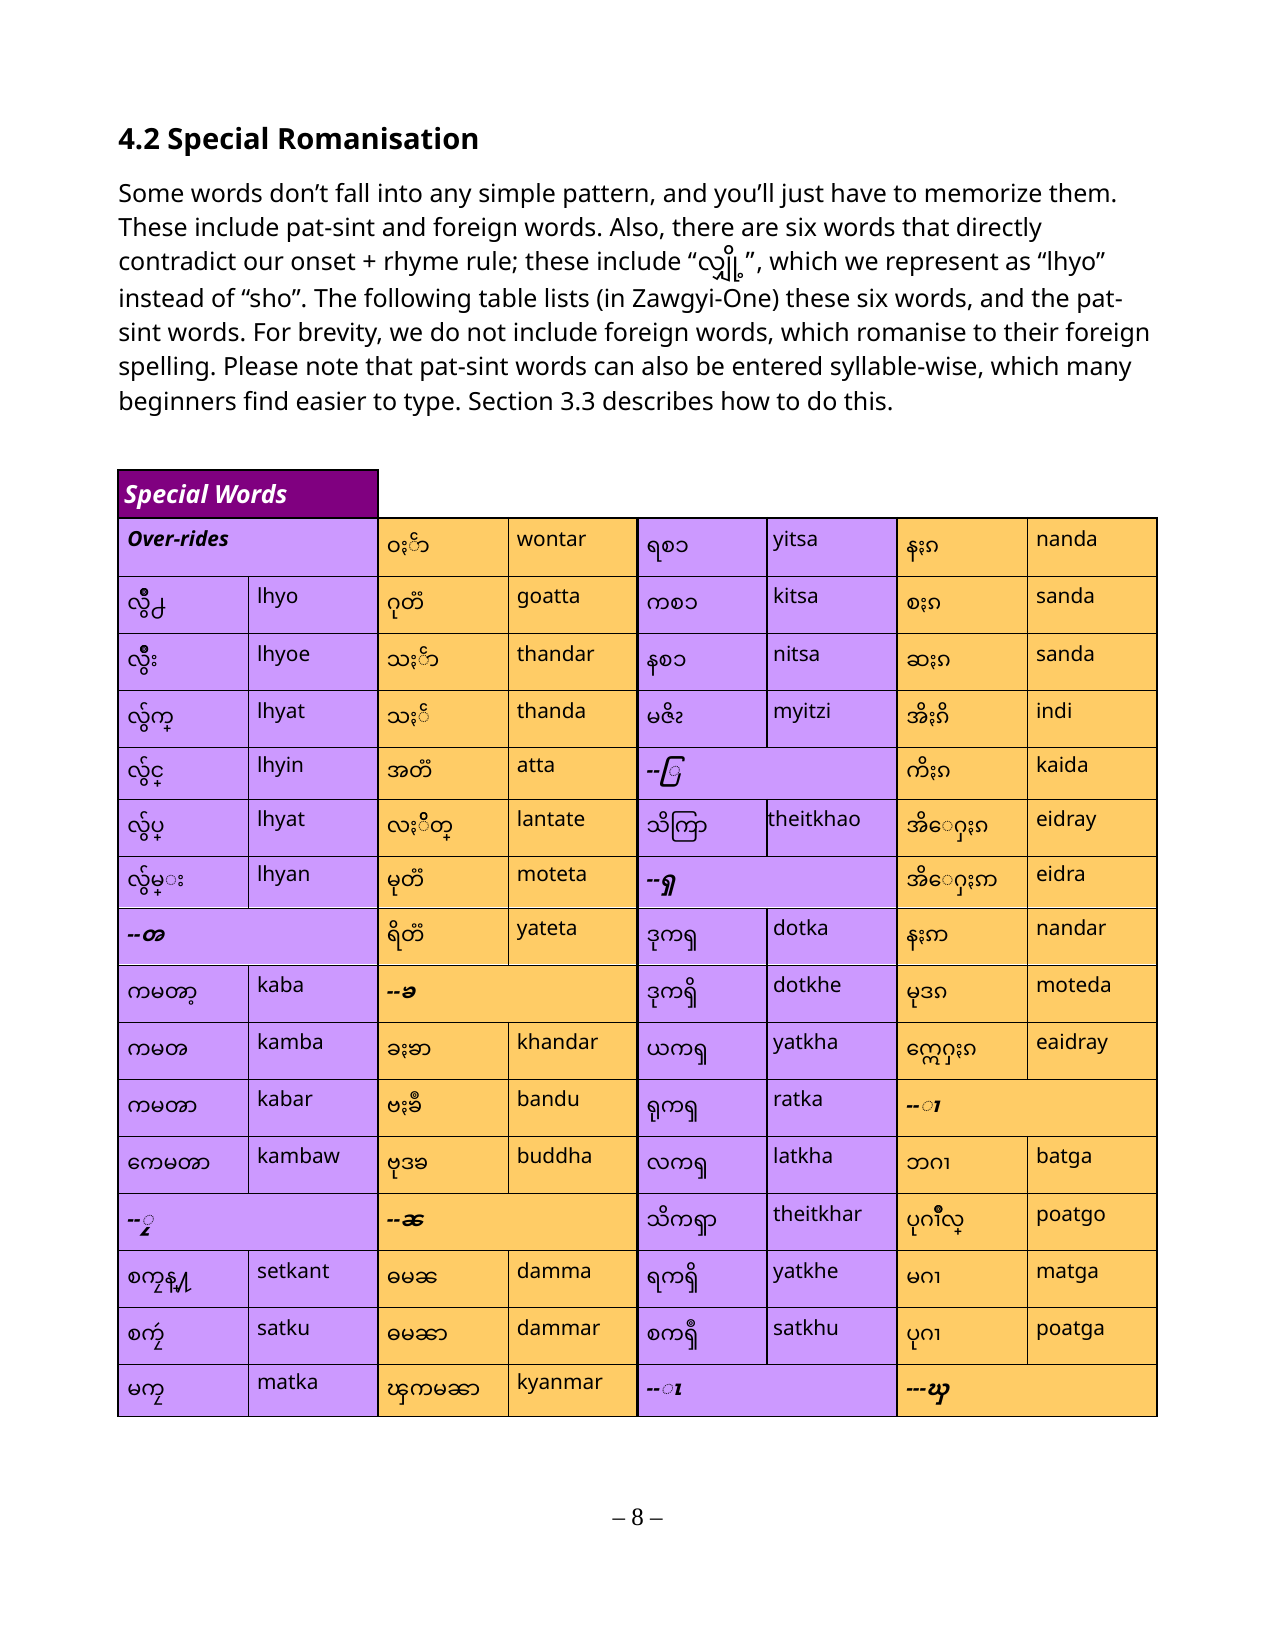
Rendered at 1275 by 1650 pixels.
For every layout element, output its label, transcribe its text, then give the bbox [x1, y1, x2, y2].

table_cell yatkhe [768, 1251, 896, 1307]
table_cell kaba [249, 966, 377, 1022]
table_cell သႏၲာ [379, 634, 508, 690]
table_cell စကၠန္႔ [119, 1251, 248, 1307]
table_cell theitkhao [768, 800, 896, 856]
table_cell ကမၻ [119, 1023, 248, 1079]
table_cell လကၡ [639, 1137, 766, 1193]
table_cell myitzi [768, 691, 896, 747]
table_cell မဇိၩ [639, 691, 766, 747]
table_header [379, 469, 1157, 517]
table_cell theitkhar [768, 1194, 896, 1250]
table_cell lhyo [249, 577, 377, 633]
table_cell နႏၵ [898, 519, 1027, 576]
table_cell eaidray [1028, 1023, 1156, 1079]
table_cell kamba [249, 1023, 377, 1079]
table_cell ဣေႁႏၵ [898, 1023, 1027, 1079]
table_cell lhyan [249, 857, 377, 907]
table_cell ရစၥ [639, 519, 766, 576]
table_cell --ၼ [379, 1194, 636, 1250]
table_cell ဂုတၱ [379, 577, 508, 633]
table_cell --ၠ [119, 1194, 377, 1250]
table_cell ဝႏၲာ [379, 519, 508, 576]
table_cell လွ်င္ [119, 748, 248, 799]
table_cell kambaw [249, 1137, 377, 1193]
table_cell နစၥ [639, 634, 766, 690]
table_cell ဆႏၵ [898, 634, 1027, 690]
table_cell thanda [509, 691, 636, 747]
table_cell မုဒၵ [898, 966, 1027, 1022]
table_cell ခႏၶာ [379, 1023, 508, 1079]
table_cell setkant [249, 1251, 377, 1307]
table_cell ဒုကၡိ [639, 966, 766, 1022]
table_cell စကၠဴ [119, 1308, 248, 1364]
table_cell ဓမၼာ [379, 1308, 508, 1364]
table_cell matka [249, 1365, 377, 1416]
table_cell အိေႁႏၵ [898, 800, 1027, 856]
table_cell khandar [509, 1023, 636, 1079]
table_cell lantate [509, 800, 636, 856]
table_cell poatga [1028, 1308, 1156, 1364]
table_cell thandar [509, 634, 636, 690]
table_cell damma [509, 1251, 636, 1307]
table_cell --ြ [639, 748, 896, 799]
table_cell ရိတၱ [379, 909, 508, 964]
table_cell yitsa [768, 519, 896, 576]
table_cell nanda [1028, 519, 1156, 576]
table_cell လွ်ပ္ [119, 800, 248, 856]
table_cell ၾကမၼာ [379, 1365, 508, 1416]
table_cell goatta [509, 577, 636, 633]
table_cell ဒုကၡ [639, 909, 766, 964]
table_cell yatkha [768, 1023, 896, 1079]
table_cell ရကၡိ [639, 1251, 766, 1307]
table_cell --ၶ [379, 966, 636, 1022]
table_cell ရုကၡ [639, 1080, 766, 1136]
table_cell ratka [768, 1080, 896, 1136]
table_cell satku [249, 1308, 377, 1364]
table_cell ကိႏၵ [898, 748, 1027, 799]
table_cell နႏၵာ [898, 909, 1027, 964]
text Some words don’t fall into any simple pattern, and you’ll just have to memorize them. These include pat-sint and foreign words. Also, there are six words that directly contradict our onset + rhyme rule; these include “လျှို့”, which we represent as “lhyo” instead of “sho”. The following table lists (in Zawgyi-One) these six words, and the pat-sint words. For brevity, we do not include foreign words, which romanise to their foreign spelling. Please note that pat-sint words can also be entered syllable-wise, which many beginners find easier to type. Section 3.3 describes how to do this. [118, 176, 1157, 417]
table_cell ယကၡ [639, 1023, 766, 1079]
table_cell dotkhe [768, 966, 896, 1022]
table_cell moteta [509, 857, 636, 907]
table_cell satkhu [768, 1308, 896, 1364]
table_cell kaida [1028, 748, 1156, 799]
table_cell kitsa [768, 577, 896, 633]
table_cell bandu [509, 1080, 636, 1136]
table_cell ကမၻာ [119, 1080, 248, 1136]
table_cell batga [1028, 1137, 1156, 1193]
table_cell စကၡဳ [639, 1308, 766, 1364]
table_cell dotka [768, 909, 896, 964]
table_cell သႏၲ [379, 691, 508, 747]
table_cell --ၻ [119, 909, 377, 964]
table_cell lhyin [249, 748, 377, 799]
table_cell ---ၰ [898, 1365, 1156, 1416]
table_cell အိႏၵိ [898, 691, 1027, 747]
table_cell atta [509, 748, 636, 799]
table_cell စႏၵ [898, 577, 1027, 633]
table_cell moteda [1028, 966, 1156, 1022]
table_cell လွ်ဳိ႕ [119, 577, 248, 633]
table_cell ဓမၼ [379, 1251, 508, 1307]
table_cell လွ်က္ [119, 691, 248, 747]
table_cell ပုဂၢိဳလ္ [898, 1194, 1027, 1250]
table_cell --ၡ [639, 857, 896, 907]
table_cell kabar [249, 1080, 377, 1136]
table_cell သိကၡာ [639, 1194, 766, 1250]
table_cell ကမၻာ့ [119, 966, 248, 1022]
table_cell ဘဂၢ [898, 1137, 1027, 1193]
table_cell nandar [1028, 909, 1156, 964]
table_cell ဗႏၶဳ [379, 1080, 508, 1136]
table_cell ကေမၻာ [119, 1137, 248, 1193]
table_cell lhyat [249, 800, 377, 856]
table_header Special Words [119, 471, 377, 517]
table_cell မဂၢ [898, 1251, 1027, 1307]
table_cell ကစၥ [639, 577, 766, 633]
table_cell matga [1028, 1251, 1156, 1307]
table_cell လႏၲိတ္ [379, 800, 508, 856]
table_cell ပုဂၢ [898, 1308, 1027, 1364]
table_cell sanda [1028, 577, 1156, 633]
table_cell yateta [509, 909, 636, 964]
table_cell eidray [1028, 800, 1156, 856]
table_cell --ၢ [898, 1080, 1156, 1136]
table_cell အတၱ [379, 748, 508, 799]
subtitle 4.2 Special Romanisation [118, 118, 1157, 158]
table_cell wontar [509, 519, 636, 576]
table_cell အိေႁႏၵာ [898, 857, 1027, 907]
table_cell Over-rides [119, 519, 377, 576]
table_cell poatgo [1028, 1194, 1156, 1250]
table_cell သိကြာ [639, 800, 766, 856]
table_cell latkha [768, 1137, 896, 1193]
table_cell sanda [1028, 634, 1156, 690]
table_cell မုတၱ [379, 857, 508, 907]
table_cell buddha [509, 1137, 636, 1193]
table_cell nitsa [768, 634, 896, 690]
table_cell kyanmar [509, 1365, 636, 1416]
table_cell lhyoe [249, 634, 377, 690]
table_cell လွ်မ္း [119, 857, 248, 907]
table_cell မကၠ [119, 1365, 248, 1416]
table_cell --ၤ [639, 1365, 896, 1416]
table_cell lhyat [249, 691, 377, 747]
table_cell indi [1028, 691, 1156, 747]
table_cell eidra [1028, 857, 1156, 907]
table_cell ဗုဒၶ [379, 1137, 508, 1193]
table_cell dammar [509, 1308, 636, 1364]
table_cell လွ်ဳိး [119, 634, 248, 690]
